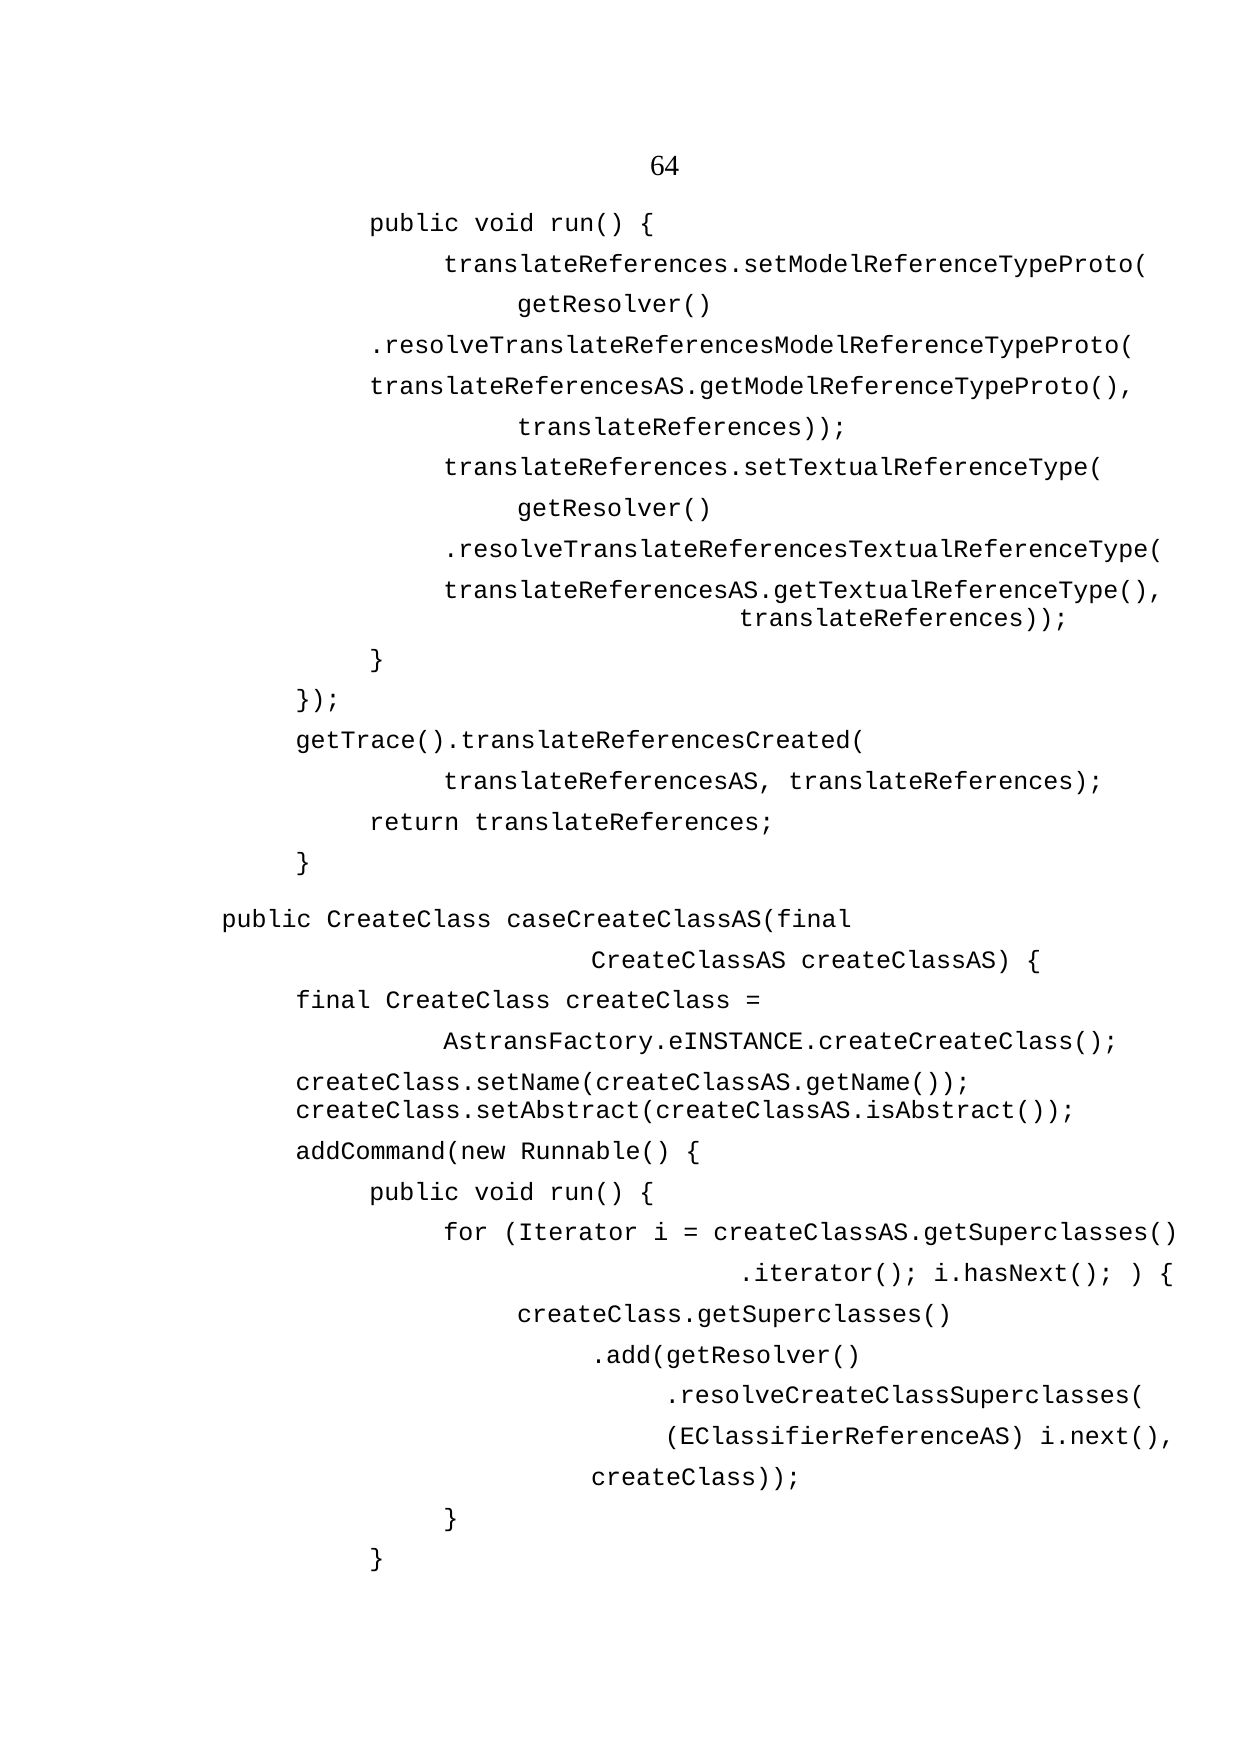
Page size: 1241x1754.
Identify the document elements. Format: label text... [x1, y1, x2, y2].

text getResolver() [148, 292, 1181, 320]
text return translateReferences; [148, 809, 1181, 837]
text AstransFactory.eINSTANCE.createCreateClass(); [148, 1029, 1181, 1057]
text translateReferencesAS.getTextualReferenceType(), translateReferences)); [148, 577, 1181, 634]
text translateReferences.setTextualReferenceType( [148, 455, 1181, 483]
text .resolveTranslateReferencesTextualReferenceType( [148, 536, 1181, 565]
text addCommand(new Runnable() { [148, 1138, 1181, 1167]
text getResolver() [148, 496, 1181, 524]
text CreateClassAS createClassAS) { [148, 947, 1181, 976]
text .iterator(); i.hasNext(); ) { [148, 1261, 1181, 1289]
text createClass.setName(createClassAS.getName()); createClass.setAbstract(createClassAS.isAbstract()); [148, 1069, 1181, 1126]
text translateReferencesAS.getModelReferenceTypeProto(), [148, 373, 1181, 402]
text } [148, 1505, 1181, 1533]
text final CreateClass createClass = [148, 988, 1181, 1016]
text (EClassifierReferenceAS) i.next(), [148, 1424, 1181, 1452]
text } public CreateClass caseCreateClassAS(final [148, 850, 1181, 935]
text translateReferences)); [148, 414, 1181, 443]
text } [148, 646, 1181, 674]
text createClass.getSuperclasses() [148, 1301, 1181, 1330]
text .resolveCreateClassSuperclasses( [148, 1383, 1181, 1411]
text createClass)); [148, 1464, 1181, 1493]
text public void run() { [148, 211, 1181, 239]
text }); [148, 687, 1181, 715]
text } [148, 1546, 1181, 1574]
text translateReferencesAS, translateReferences); [148, 768, 1181, 797]
text translateReferences.setModelReferenceTypeProto( [148, 251, 1181, 280]
text public void run() { [148, 1179, 1181, 1208]
text getTrace().translateReferencesCreated( [148, 728, 1181, 756]
text for (Iterator i = createClassAS.getSuperclasses() [148, 1220, 1181, 1248]
text .add(getResolver() [148, 1342, 1181, 1371]
text .resolveTranslateReferencesModelReferenceTypeProto( [148, 333, 1181, 361]
